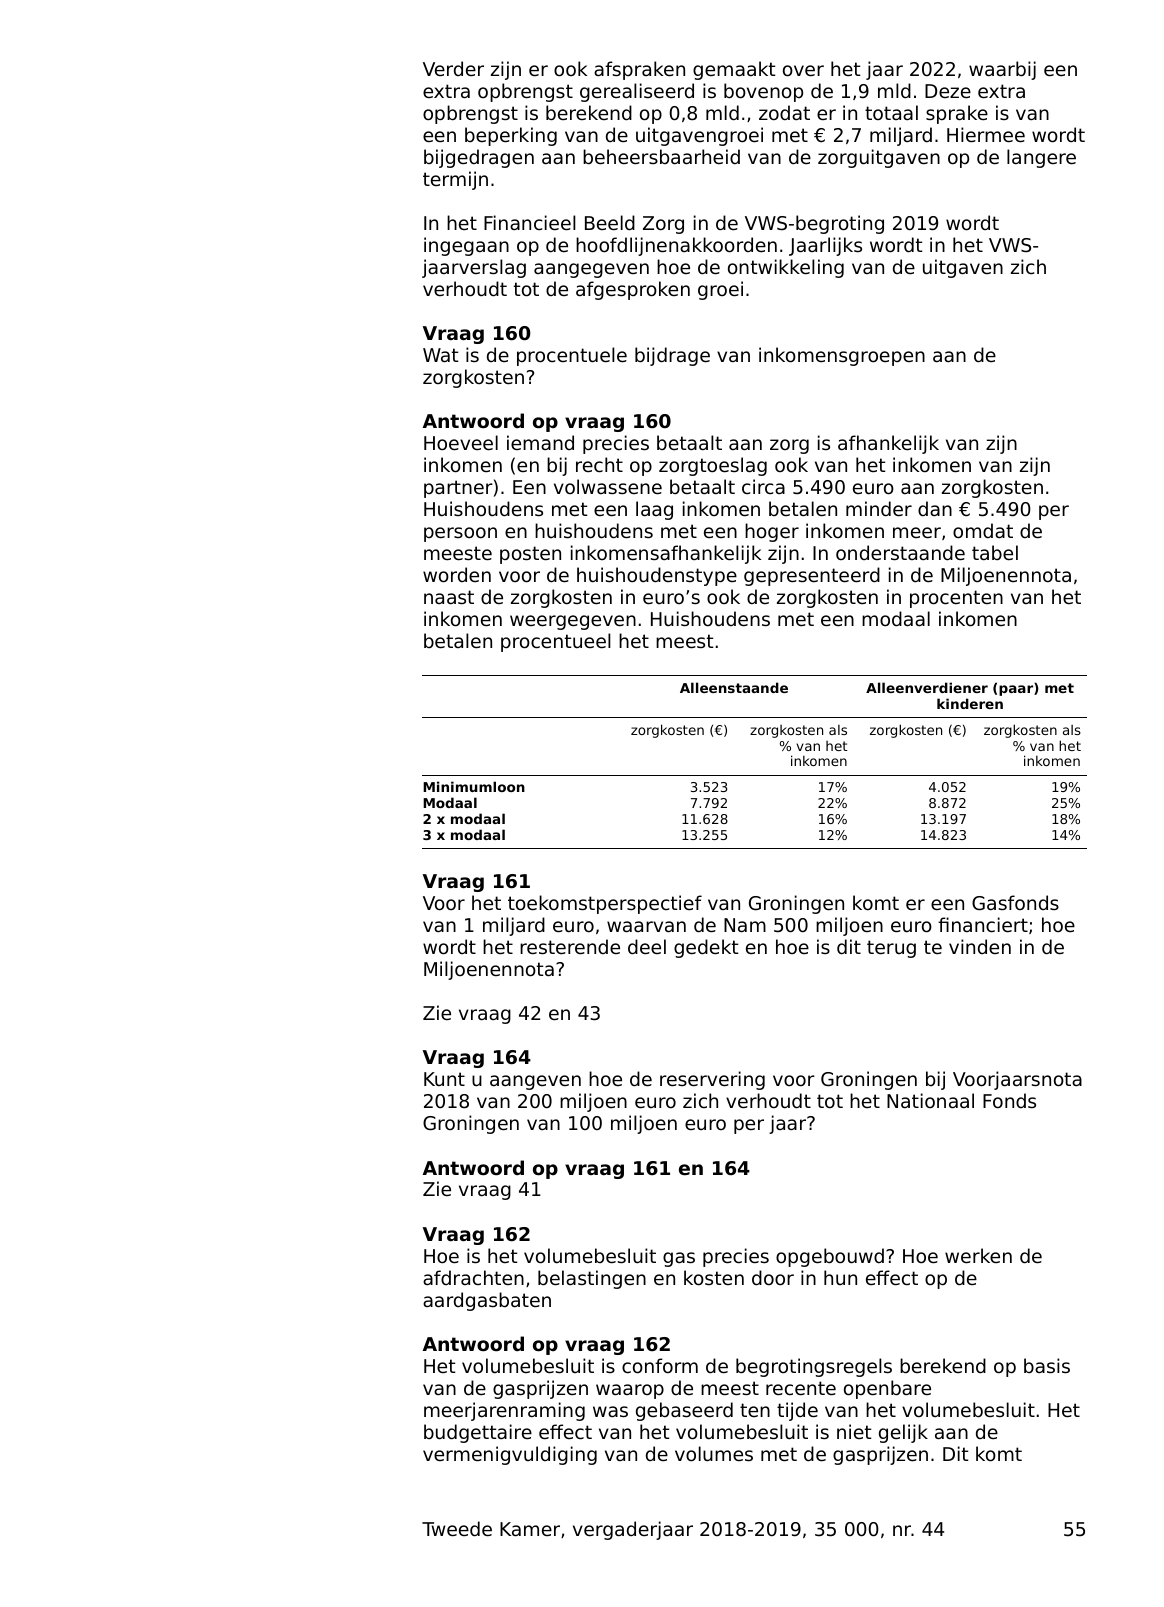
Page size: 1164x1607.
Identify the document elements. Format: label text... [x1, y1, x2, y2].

table_cell zorgkosten (€) [854, 718, 973, 774]
text Vraag 162 [422, 1223, 1087, 1246]
table_header Alleenverdiener (paar) met kinderen [854, 676, 1087, 717]
text Vraag 164 [422, 1047, 1087, 1069]
table_header [422, 676, 615, 717]
text Verder zijn er ook afspraken gemaakt over het jaar 2022, waarbij een extra opbrengst gerealiseerd is bovenop de 1,9 mld. Deze extra opbrengst is berekend op 0,8 mld., zodat er in totaal sprake is van een beperking van de uitgavengroei met € 2,7 miljard. Hiermee wordt bijgedragen aan beheersbaarheid van de zorguitgaven op de langere termijn. [422, 59, 1087, 191]
text Wat is de procentuele bijdrage van inkomensgroepen aan de zorgkosten? [422, 345, 1087, 389]
text Hoeveel iemand precies betaalt aan zorg is afhankelijk van zijn inkomen (en bij recht op zorgtoeslag ook van het inkomen van zijn partner). Een volwassene betaalt circa 5.490 euro aan zorgkosten. Huishoudens met een laag inkomen betalen minder dan € 5.490 per persoon en huishoudens met een hoger inkomen meer, omdat de meeste posten inkomensafhankelijk zijn. In onderstaande tabel worden voor de huishoudenstype gepresenteerd in de Miljoenennota, naast de zorgkosten in euro’s ook de zorgkosten in procenten van het inkomen weergegeven. Huishoudens met een modaal inkomen betalen procentueel het meest. [422, 433, 1087, 653]
table_cell 3 x modaal [422, 828, 615, 848]
table_cell zorgkosten als % van het inkomen [973, 718, 1087, 774]
text Kunt u aangeven hoe de reservering voor Groningen bij Voorjaarsnota 2018 van 200 miljoen euro zich verhoudt tot het Nationaal Fonds Groningen van 100 miljoen euro per jaar? [422, 1069, 1087, 1135]
table_cell 12% [734, 828, 853, 848]
text Vraag 161 [422, 871, 1087, 893]
text Antwoord op vraag 161 en 164 [422, 1157, 1087, 1179]
table_cell 19% [973, 776, 1087, 796]
table_cell 13.255 [615, 828, 734, 848]
table_cell 14% [973, 828, 1087, 848]
table_cell 14.823 [854, 828, 973, 848]
text Antwoord op vraag 160 [422, 411, 1087, 433]
table_cell 22% [734, 796, 853, 812]
table_cell [422, 718, 615, 774]
table_cell 3.523 [615, 776, 734, 796]
table_cell 11.628 [615, 812, 734, 827]
table_cell 4.052 [854, 776, 973, 796]
text Hoe is het volumebesluit gas precies opgebouwd? Hoe werken de afdrachten, belastingen en kosten door in hun effect op de aardgasbaten [422, 1246, 1087, 1311]
table_cell 8.872 [854, 796, 973, 812]
table_cell zorgkosten als % van het inkomen [734, 718, 853, 774]
table_cell 16% [734, 812, 853, 827]
table_cell 25% [973, 796, 1087, 812]
text Het volumebesluit is conform de begrotingsregels berekend op basis van de gasprijzen waarop de meest recente openbare meerjarenraming was gebaseerd ten tijde van het volumebesluit. Het budgettaire effect van het volumebesluit is niet gelijk aan de vermenigvuldiging van de volumes met de gasprijzen. Dit komt [422, 1356, 1087, 1466]
table_cell 2 x modaal [422, 812, 615, 827]
table_cell 18% [973, 812, 1087, 827]
text Voor het toekomstperspectief van Groningen komt er een Gasfonds van 1 miljard euro, waarvan de Nam 500 miljoen euro financiert; hoe wordt het resterende deel gedekt en hoe is dit terug te vinden in de Miljoenennota? [422, 893, 1087, 981]
table_cell zorgkosten (€) [615, 718, 734, 774]
table_header Alleenstaande [615, 676, 853, 717]
table_cell Minimumloon [422, 776, 615, 796]
table_cell 17% [734, 776, 853, 796]
table_cell 7.792 [615, 796, 734, 812]
text Vraag 160 [422, 323, 1087, 345]
text Zie vraag 42 en 43 [422, 1003, 1087, 1025]
text Antwoord op vraag 162 [422, 1334, 1087, 1356]
table_cell 13.197 [854, 812, 973, 827]
table_cell Modaal [422, 796, 615, 812]
text In het Financieel Beeld Zorg in de VWS-begroting 2019 wordt ingegaan op de hoofdlijnenakkoorden. Jaarlijks wordt in het VWS-jaarverslag aangegeven hoe de ontwikkeling van de uitgaven zich verhoudt tot de afgesproken groei. [422, 213, 1087, 301]
text Zie vraag 41 [422, 1179, 1087, 1201]
